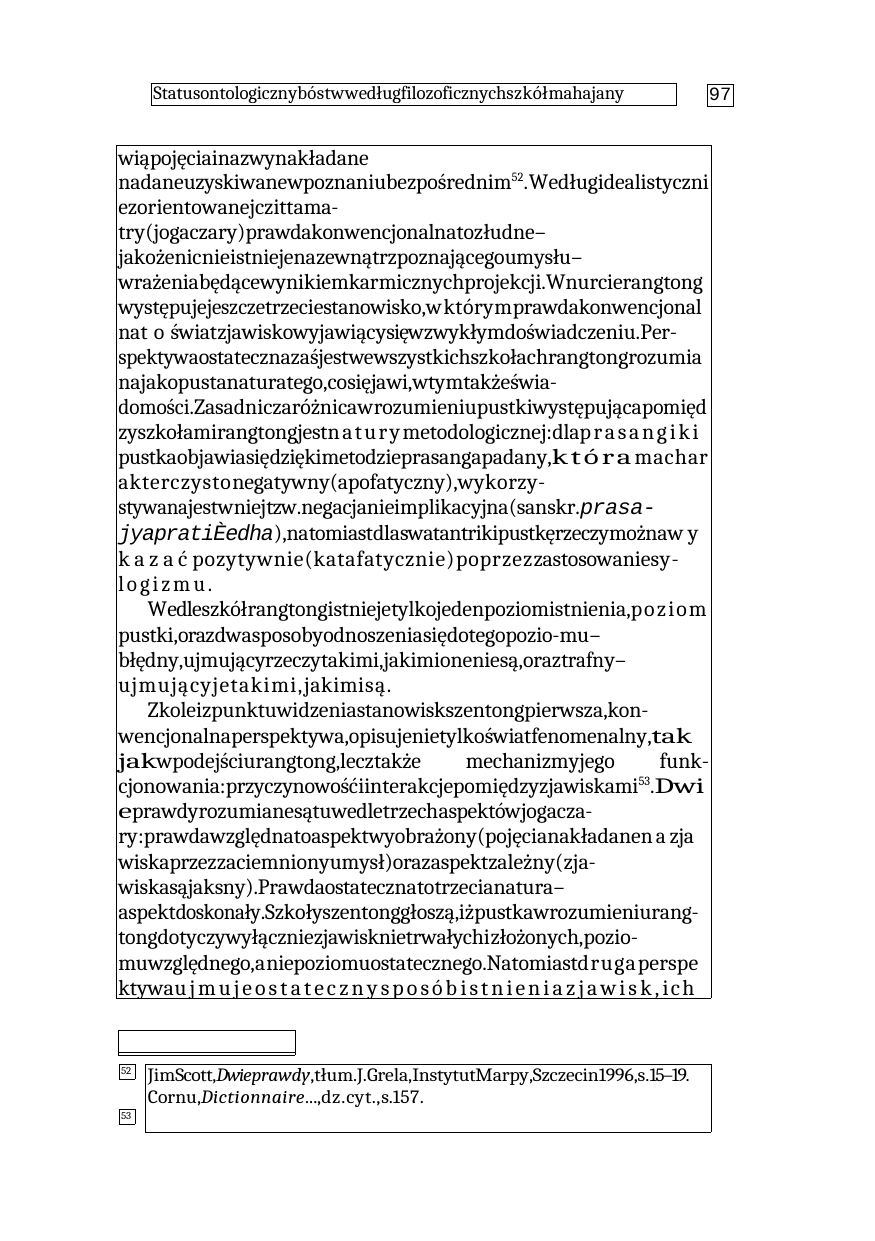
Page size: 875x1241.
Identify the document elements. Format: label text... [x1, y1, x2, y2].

text JimScott,Dwieprawdy,tłum.J.Grela,InstytutMarpy,Szczecin1996,s.15–19. [148, 1065, 709, 1086]
text Statusontologicznybóstwwedługfilozoficznychszkółmahajany [153, 84, 676, 104]
text Wedleszkółrangtongistniejetylkojedenpoziomistnienia,poziompustki,orazdwasposobyodnoszeniasiędotegopozio-mu–błędny,ujmującyrzeczytakimi,jakimioneniesą,oraztrafny–ujmującyjetakimi,jakimisą. [118, 597, 709, 698]
text 53 [121, 1110, 135, 1122]
text Cornu,Dictionnaire...,dz.cyt.,s.157. [148, 1086, 711, 1108]
text wiąpojęciainazwynakładane nadaneuzyskiwanewpoznaniubezpośrednim52.Wedługidealistyczniezorientowanejczittama-try(jogaczary)prawdakonwencjonalnatozłudne–jakożenicnieistniejenazewnątrzpoznającegoumysłu–wrażeniabędącewynikiemkarmicznychprojekcji.Wnurcierangtongwystępujejeszczetrzeciestanowisko,wktórymprawdakonwencjonalnatoświatzjawiskowyjawiącysięwzwykłymdoświadczeniu.Per-spektywaostatecznazaśjestwewszystkichszkołachrangtongrozumianajakopustanaturatego,cosięjawi,wtymtakżeświa-domości.Zasadniczaróżnicawrozumieniupustkiwystępującapomiędzyszkołamirangtongjestnaturymetodologicznej:dlaprasangikipustkaobjawiasiędziękimetodzieprasangapadany,któramacharakterczystonegatywny(apofatyczny),wykorzy-stywanajestwniejtzw.negacjanieimplikacyjna(sanskr.prasa-jyapratiÈedha),natomiastdlaswatantrikipustkęrzeczymożnawykazaćpozytywnie(katafatycznie)poprzezzastosowaniesy-logizmu. [118, 146, 709, 597]
text 52 [121, 1065, 135, 1077]
text Zkoleizpunktuwidzeniastanowiskszentongpierwsza,kon-wencjonalnaperspektywa,opisujenietylkoświatfenomenalny,tak jakwpodejściurangtong,lecztakże mechanizmyjego funk-cjonowania:przyczynowośćiinterakcjepomiędzyzjawiskami53.Dwieprawdyrozumianesątuwedletrzechaspektówjogacza-ry:prawdawzględnatoaspektwyobrażony(pojęcianakładanenazjawiskaprzezzaciemnionyumysł)orazaspektzależny(zja-wiskasąjaksny).Prawdaostatecznatotrzecianatura–aspektdoskonały.Szkołyszentonggłoszą,iżpustkawrozumieniurang-tongdotyczywyłączniezjawisknietrwałychizłożonych,pozio-muwzględnego,aniepoziomuostatecznego.Natomiastdrugaperspektywaujmujeostatecznysposóbistnieniazjawisk,ich [118, 698, 709, 997]
text 97 [709, 85, 733, 106]
